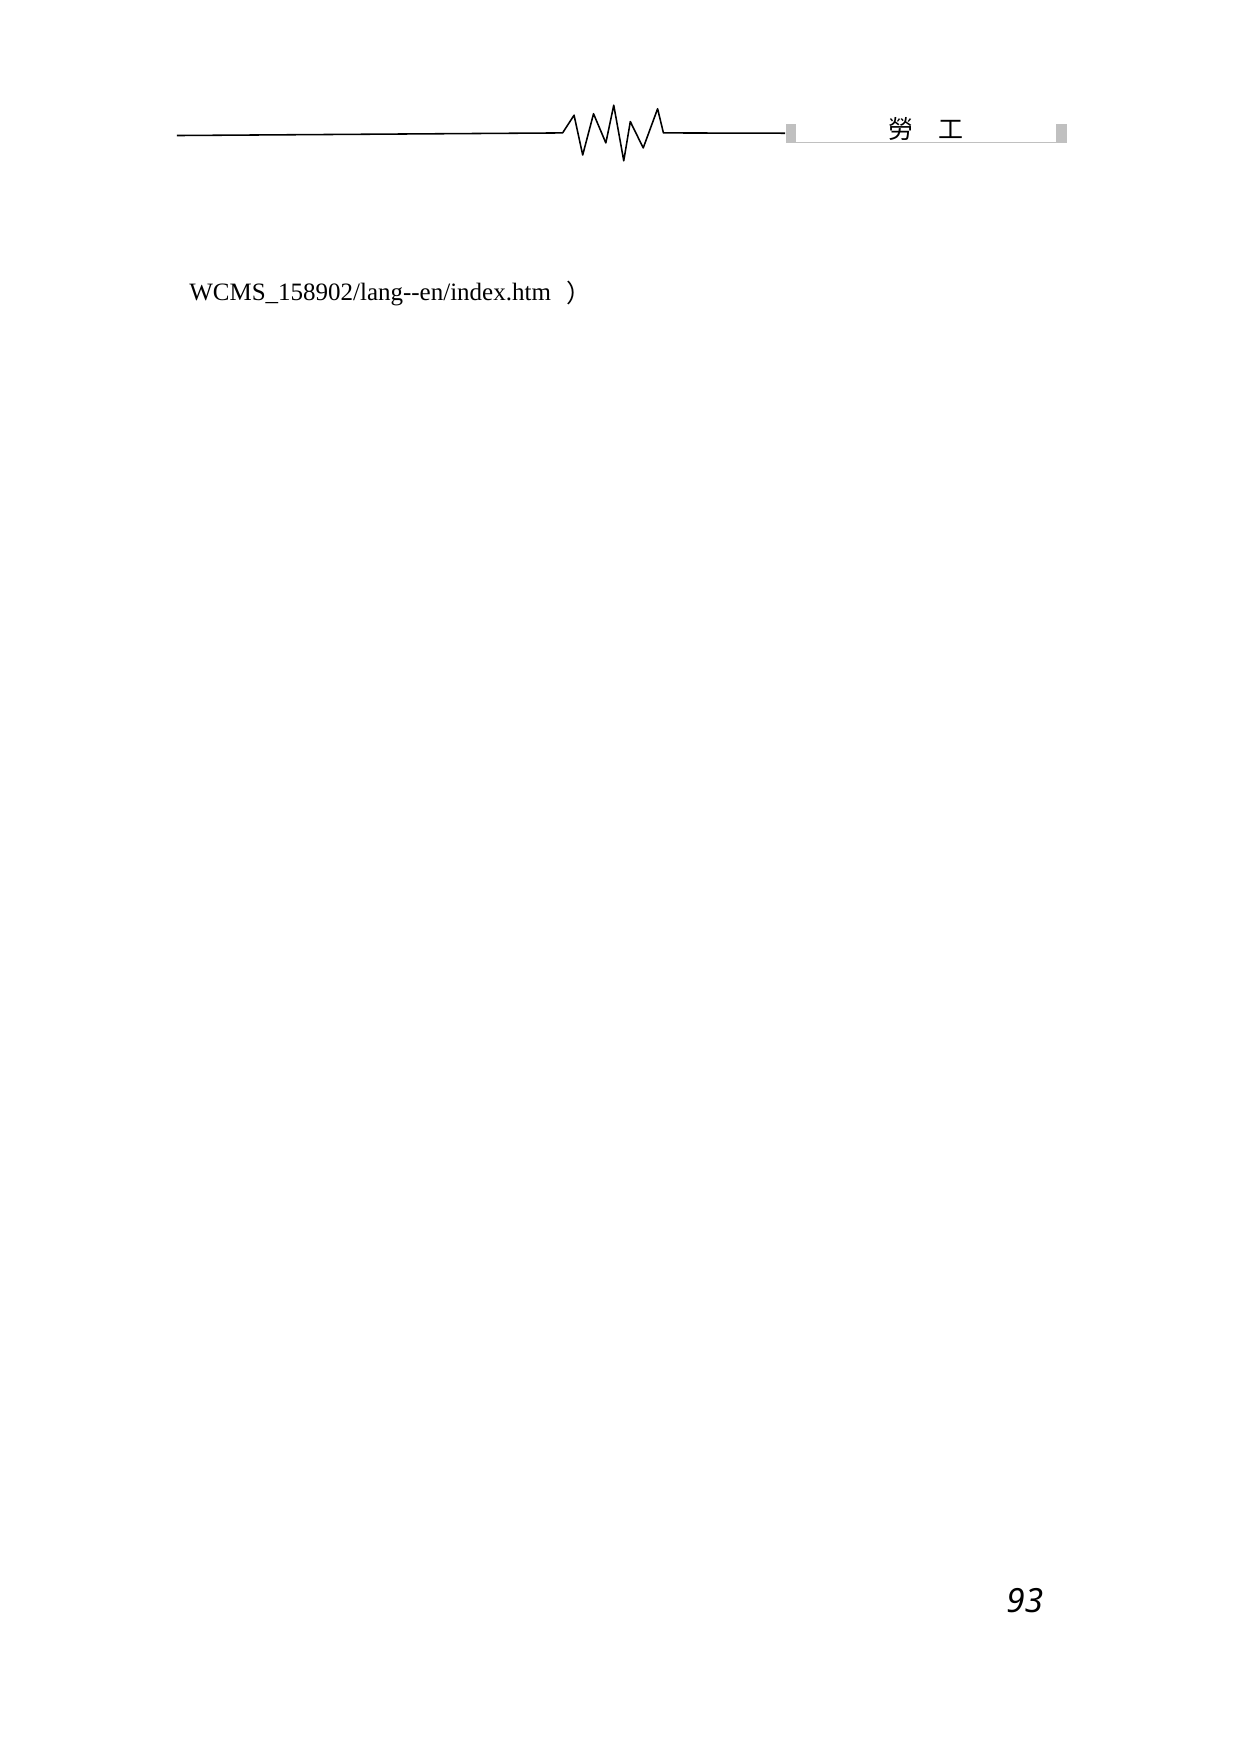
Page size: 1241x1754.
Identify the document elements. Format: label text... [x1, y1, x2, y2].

text WCMS_158902/lang--en/index.htm） [183, 250, 1058, 313]
